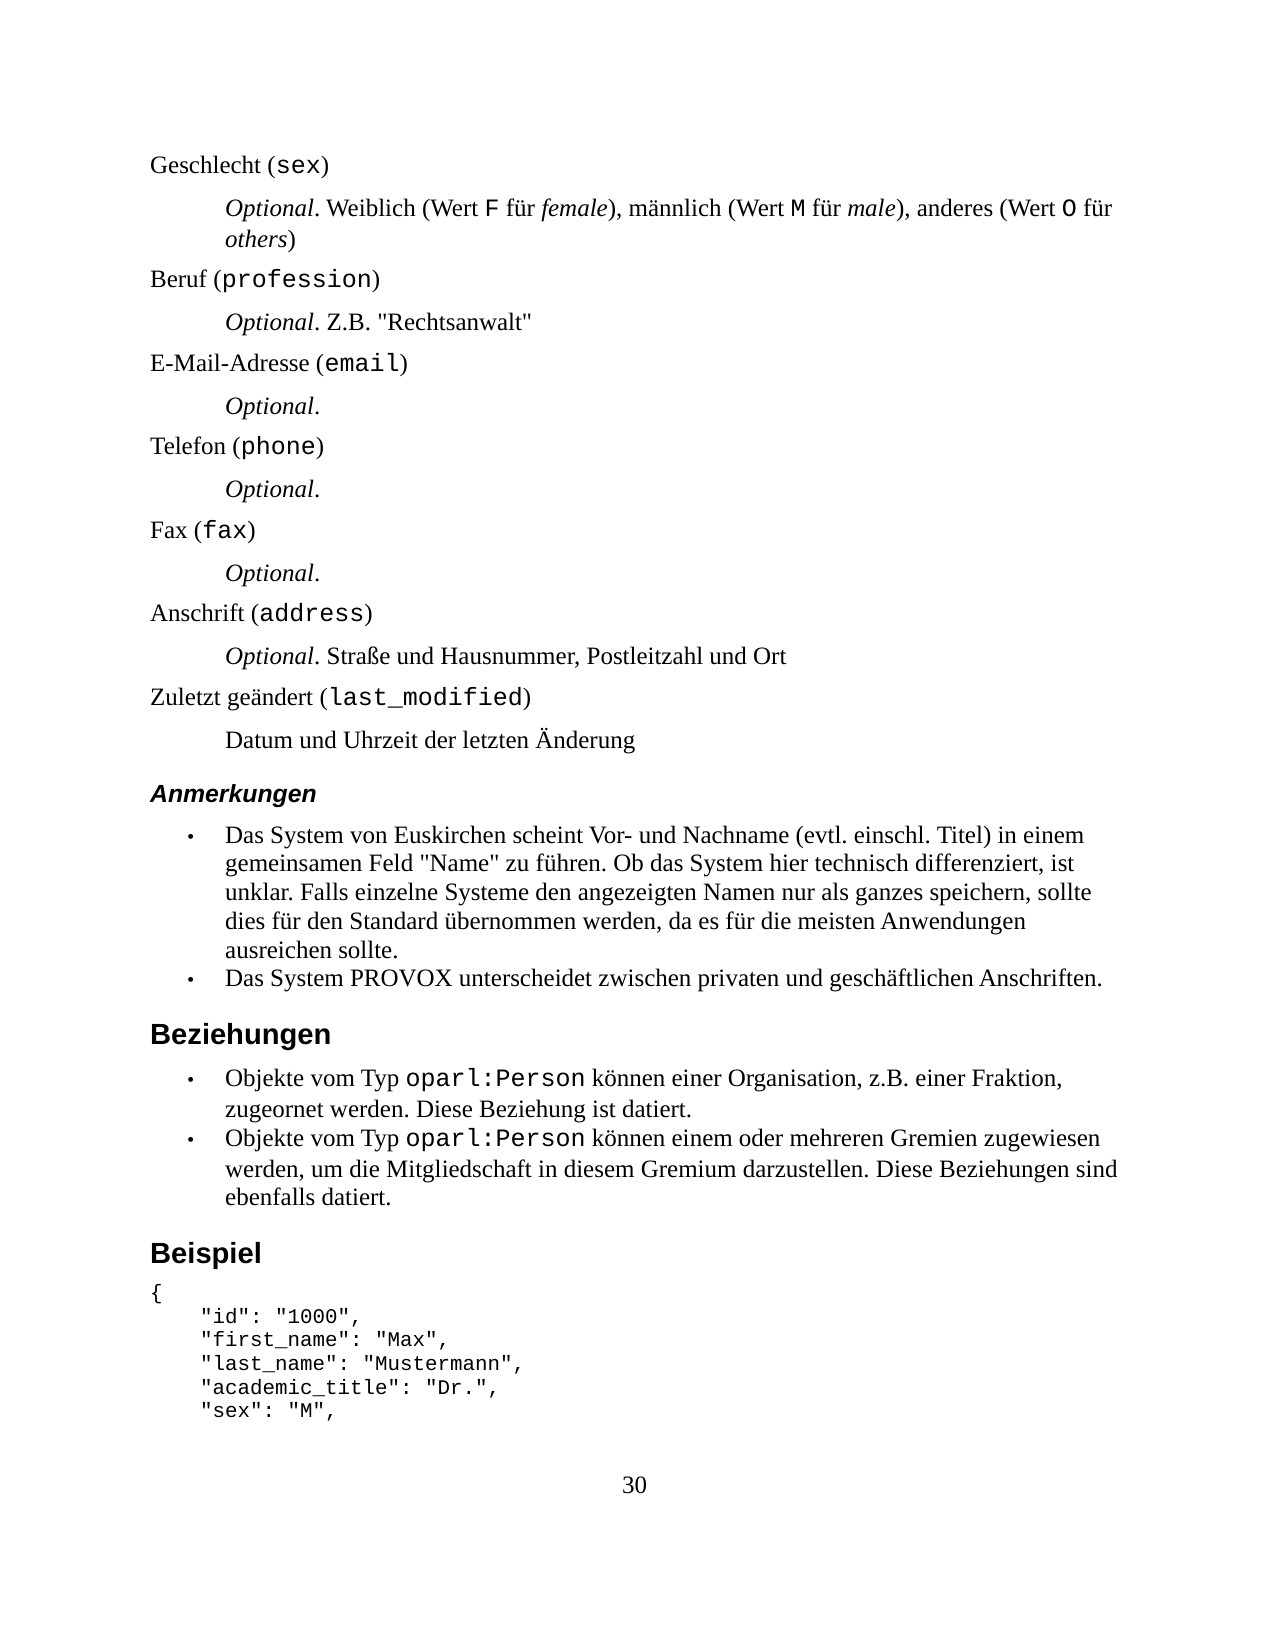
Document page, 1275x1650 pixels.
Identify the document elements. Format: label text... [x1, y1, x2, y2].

list Das System PROVOX unterscheidet zwischen privaten und geschäftlichen Anschriften. [187, 963, 1125, 992]
text Beruf (profession) [150, 264, 1125, 295]
text Optional. [225, 391, 1125, 419]
subtitle Anmerkungen [150, 779, 1125, 807]
list Objekte vom Typ oparl:Person können einem oder mehreren Gremien zugewiesen werden, um die Mitgliedschaft in diesem Gremium darzustellen. Diese Beziehungen sind ebenfalls datiert. [187, 1123, 1125, 1211]
text Zuletzt geändert (last_modified) [150, 682, 1125, 713]
text Optional. [225, 474, 1125, 503]
list Das System von Euskirchen scheint Vor- und Nachname (evtl. einschl. Titel) in einem gemeinsamen Feld "Name" zu führen. Ob das System hier technisch differenziert, ist unklar. Falls einzelne Systeme den angezeigten Namen nur als ganzes speichern, sollte dies für den Standard übernommen werden, da es für die meisten Anwendungen ausreichen sollte. [187, 820, 1125, 963]
text Optional. [225, 558, 1125, 587]
subtitle Beispiel [150, 1236, 1125, 1270]
text Fax (fax) [150, 515, 1125, 546]
text "id": "1000", [150, 1306, 1125, 1329]
text Optional. Weiblich (Wert F für female), männlich (Wert M für male), anderes (Wert O für others) [225, 193, 1125, 252]
text "sex": "M", [150, 1400, 1125, 1424]
text "academic_title": "Dr.", [150, 1377, 1125, 1400]
text Datum und Uhrzeit der letzten Änderung [225, 725, 1125, 754]
text Optional. Z.B. "Rechtsanwalt" [225, 307, 1125, 336]
text Telefon (phone) [150, 431, 1125, 462]
text Anschrift (address) [150, 598, 1125, 629]
text Optional. Straße und Hausnummer, Postleitzahl und Ort [225, 641, 1125, 670]
text "first_name": "Max", [150, 1329, 1125, 1353]
text { [150, 1282, 1125, 1306]
list Objekte vom Typ oparl:Person können einer Organisation, z.B. einer Fraktion, zugeornet werden. Diese Beziehung ist datiert. [187, 1063, 1125, 1123]
text E-Mail-Adresse (email) [150, 348, 1125, 379]
text Geschlecht (sex) [150, 150, 1125, 181]
subtitle Beziehungen [150, 1017, 1125, 1051]
text "last_name": "Mustermann", [150, 1353, 1125, 1377]
